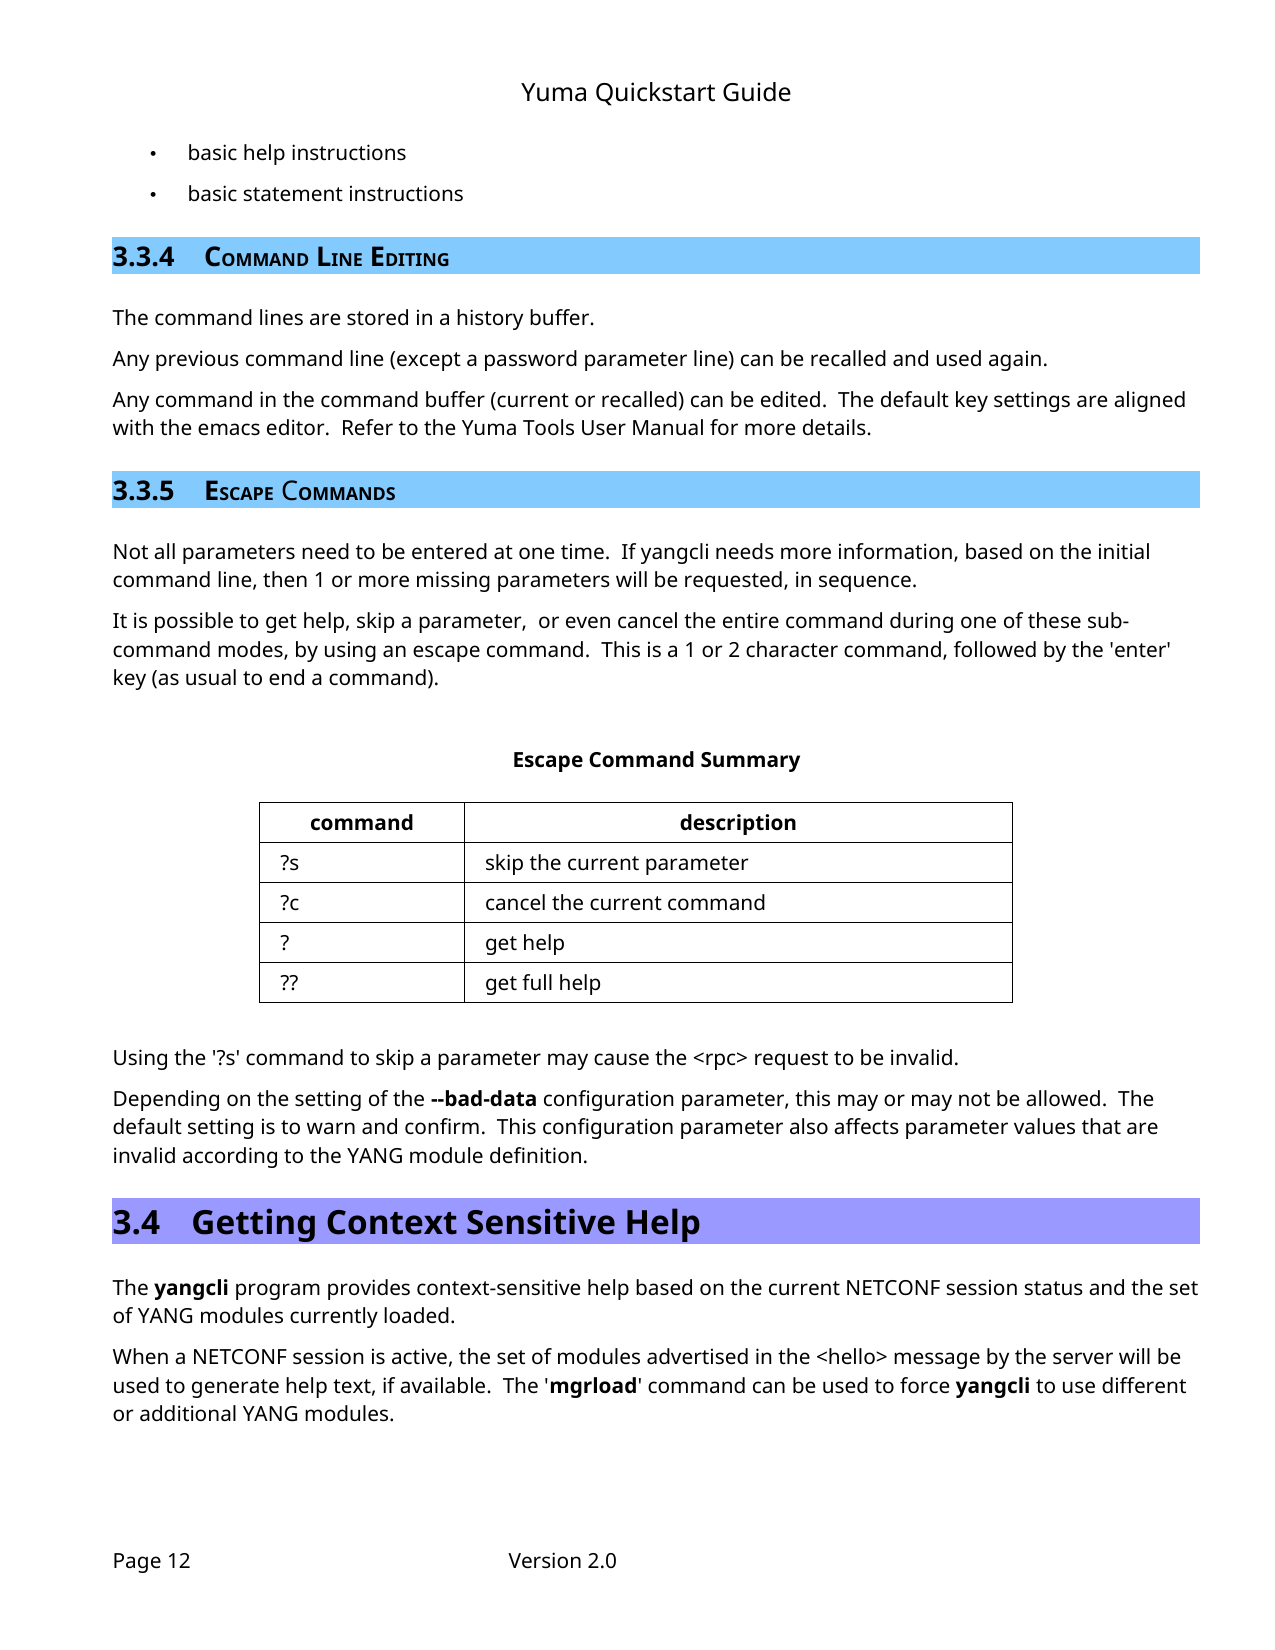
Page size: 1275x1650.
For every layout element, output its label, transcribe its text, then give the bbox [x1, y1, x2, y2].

table_cell ?? [260, 963, 464, 1002]
table_cell ?c [260, 883, 464, 922]
table_cell skip the current parameter [465, 843, 1012, 882]
text The yangcli program provides context-sensitive help based on the current NETCONF session status and the set of YANG modules currently loaded. [112, 1273, 1200, 1330]
text The command lines are stored in a history buffer. [112, 303, 1200, 332]
table_cell ? [260, 923, 464, 962]
text Not all parameters need to be entered at one time. If yangcli needs more information, based on the initial command line, then 1 or more missing parameters will be requested, in sequence. [112, 537, 1200, 594]
table_cell get full help [465, 963, 1012, 1002]
text Depending on the setting of the --bad-data configuration parameter, this may or may not be allowed. The default setting is to warn and confirm. This configuration parameter also affects parameter values that are invalid according to the YANG module definition. [112, 1084, 1200, 1169]
text When a NETCONF session is active, the set of modules advertised in the <hello> message by the server will be used to generate help text, if available. The 'mgrload' command can be used to force yangcli to use different or additional YANG modules. [112, 1342, 1200, 1428]
list basic statement instructions [150, 179, 1200, 208]
list basic help instructions [150, 138, 1200, 167]
subtitle Escape Commands [112, 471, 1200, 508]
table_cell ?s [260, 843, 464, 882]
text Any previous command line (except a password parameter line) can be recalled and used again. [112, 344, 1200, 372]
table_header description [465, 803, 1012, 842]
table_cell cancel the current command [465, 883, 1012, 922]
subtitle Escape Command Summary [127, 745, 1185, 774]
subtitle Command Line Editing [112, 237, 1200, 274]
table_cell get help [465, 923, 1012, 962]
text Any command in the command buffer (current or recalled) can be edited. The default key settings are aligned with the emacs editor. Refer to the Yuma Tools User Manual for more details. [112, 385, 1200, 442]
table_header command [260, 803, 464, 842]
text Using the '?s' command to skip a parameter may cause the <rpc> request to be invalid. [112, 1043, 1200, 1072]
subtitle Getting Context Sensitive Help [112, 1198, 1200, 1244]
text It is possible to get help, skip a parameter, or even cancel the entire command during one of these sub-command modes, by using an escape command. This is a 1 or 2 character command, followed by the 'enter' key (as usual to end a command). [112, 606, 1200, 692]
